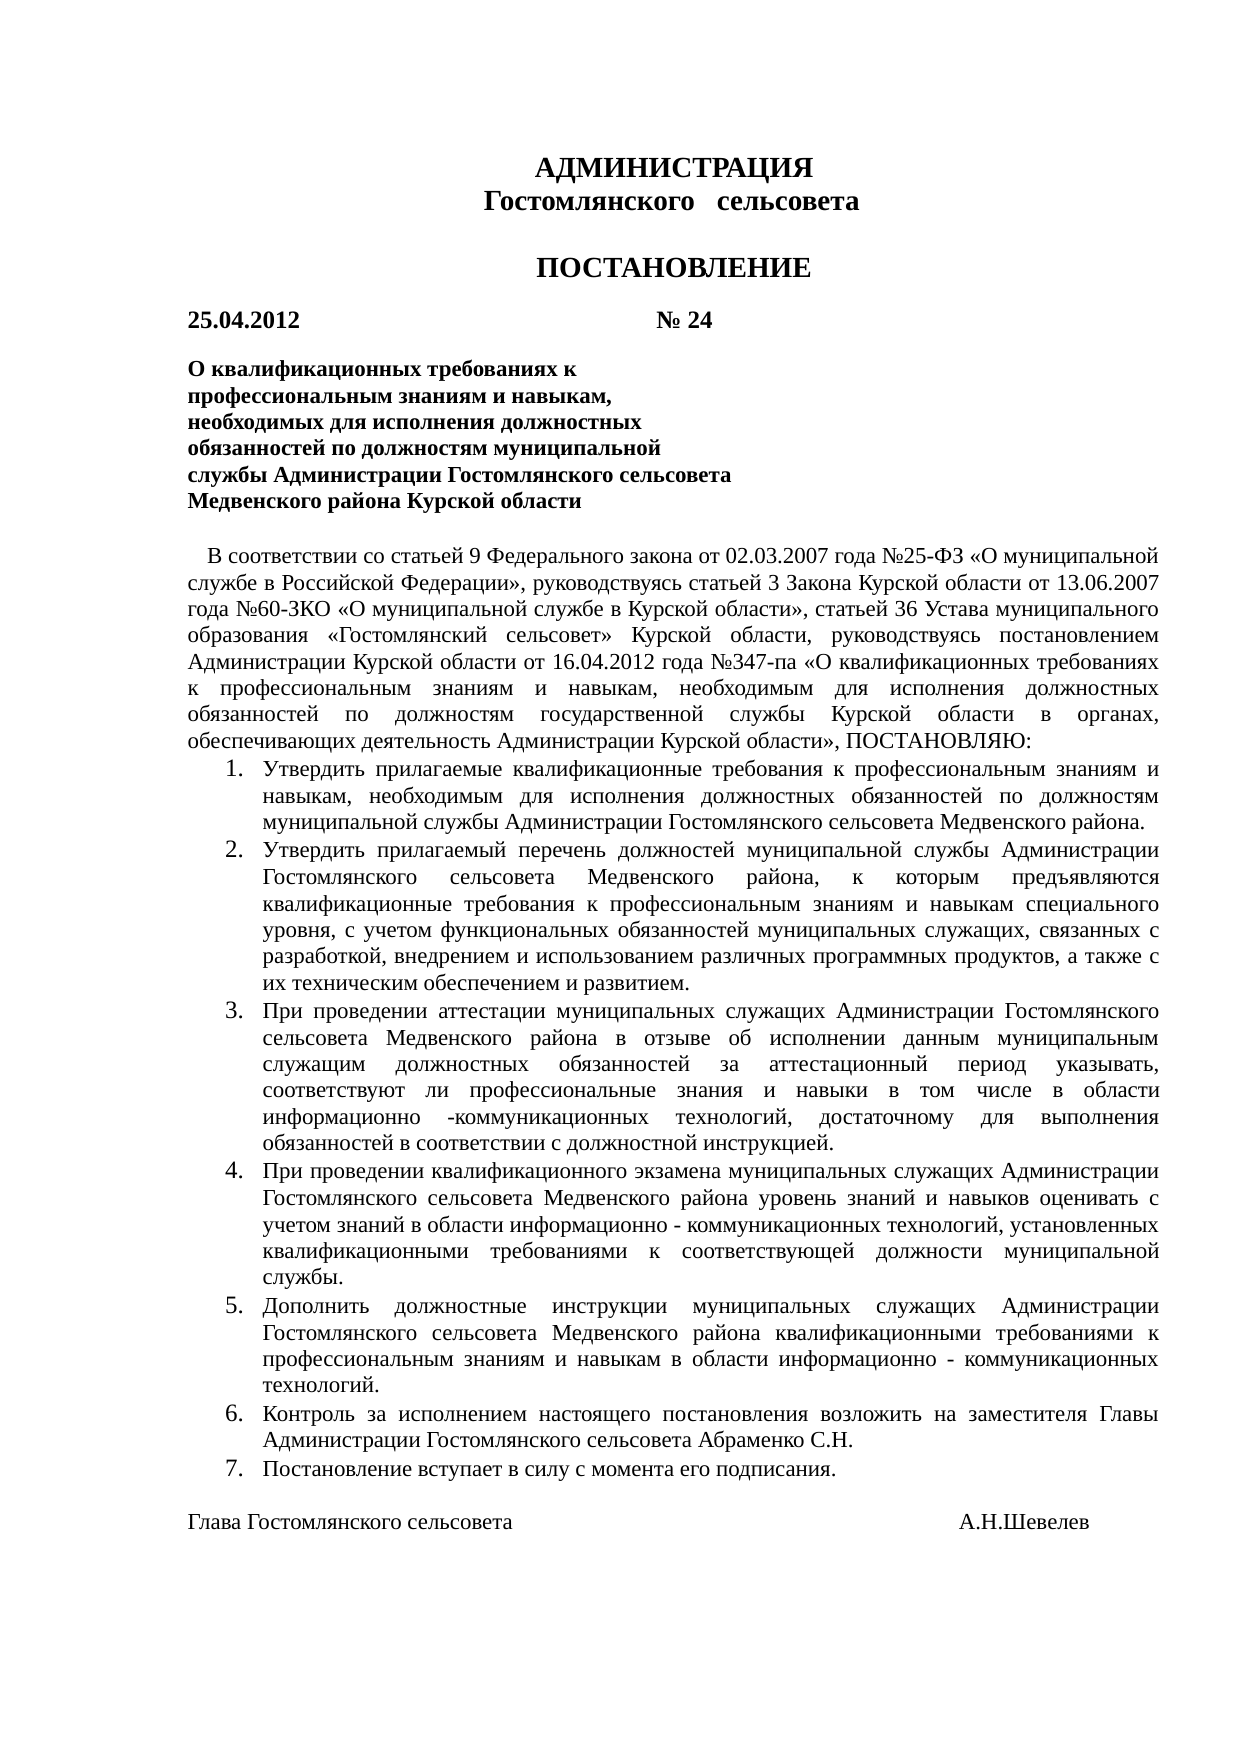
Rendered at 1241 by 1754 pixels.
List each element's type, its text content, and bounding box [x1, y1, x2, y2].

text Медвенского района Курской области [187, 487, 1161, 513]
list Постановление вступает в силу с момента его подписания. [225, 1453, 1161, 1481]
list Дополнить должностные инструкции муниципальных служащих Администрации Гостомлянского сельсовета Медвенского района квалификационными требованиями к профессиональным знаниям и навыкам в области информационно - коммуникационных технологий. [225, 1290, 1161, 1398]
text службы Администрации Гостомлянского сельсовета [187, 461, 1161, 487]
text 25.04.2012 № 24 [187, 305, 1161, 334]
list Утвердить прилагаемый перечень должностей муниципальной службы Администрации Гостомлянского сельсовета Медвенского района, к которым предъявляются квалификационные требования к профессиональным знаниям и навыкам специального уровня, с учетом функциональных обязанностей муниципальных служащих, связанных с разработкой, внедрением и использованием различных программных продуктов, а также с их техническим обеспечением и развитием. [225, 834, 1161, 995]
text О квалификационных требованиях к [187, 355, 1161, 382]
text Глава Гостомлянского сельсовета А.Н.Шевелев [187, 1508, 1161, 1534]
text ПОСТАНОВЛЕНИЕ [187, 250, 1161, 283]
text Гостомлянского сельсовета [193, 183, 1150, 217]
list Утвердить прилагаемые квалификационные требования к профессиональным знаниям и навыкам, необходимым для исполнения должностных обязанностей по должностям муниципальной службы Администрации Гостомлянского сельсовета Медвенского района. [225, 753, 1161, 834]
text профессиональным знаниям и навыкам, [187, 382, 1161, 408]
text необходимых для исполнения должностных [187, 408, 1161, 434]
text В соответствии со статьей 9 Федерального закона от 02.03.2007 года №25-ФЗ «О муниципальной службе в Российской Федерации», руководствуясь статьей 3 Закона Курской области от 13.06.2007 года №60-ЗКО «О муниципальной службе в Курской области», статьей 36 Устава муниципального образования «Гостомлянский сельсовет» Курской области, руководствуясь постановлением Администрации Курской области от 16.04.2012 года №347-па «О квалификационных требованиях к профессиональным знаниям и навыкам, необходимым для исполнения должностных обязанностей по должностям государственной службы Курской области в органах, обеспечивающих деятельность Администрации Курской области», ПОСТАНОВЛЯЮ: [187, 540, 1161, 753]
text обязанностей по должностям муниципальной [187, 434, 1161, 461]
list При проведении аттестации муниципальных служащих Администрации Гостомлянского сельсовета Медвенского района в отзыве об исполнении данным муниципальным служащим должностных обязанностей за аттестационный период указывать, соответствуют ли профессиональные знания и навыки в том числе в области информационно -коммуникационных технологий, достаточному для выполнения обязанностей в соответствии с должностной инструкцией. [225, 995, 1161, 1156]
list При проведении квалификационного экзамена муниципальных служащих Администрации Гостомлянского сельсовета Медвенского района уровень знаний и навыков оценивать с учетом знаний в области информационно - коммуникационных технологий, установленных квалификационными требованиями к соответствующей должности муниципальной службы. [225, 1156, 1161, 1290]
text АДМИНИСТРАЦИЯ [187, 150, 1161, 183]
list Контроль за исполнением настоящего постановления возложить на заместителя Главы Администрации Гостомлянского сельсовета Абраменко С.Н. [225, 1398, 1161, 1453]
